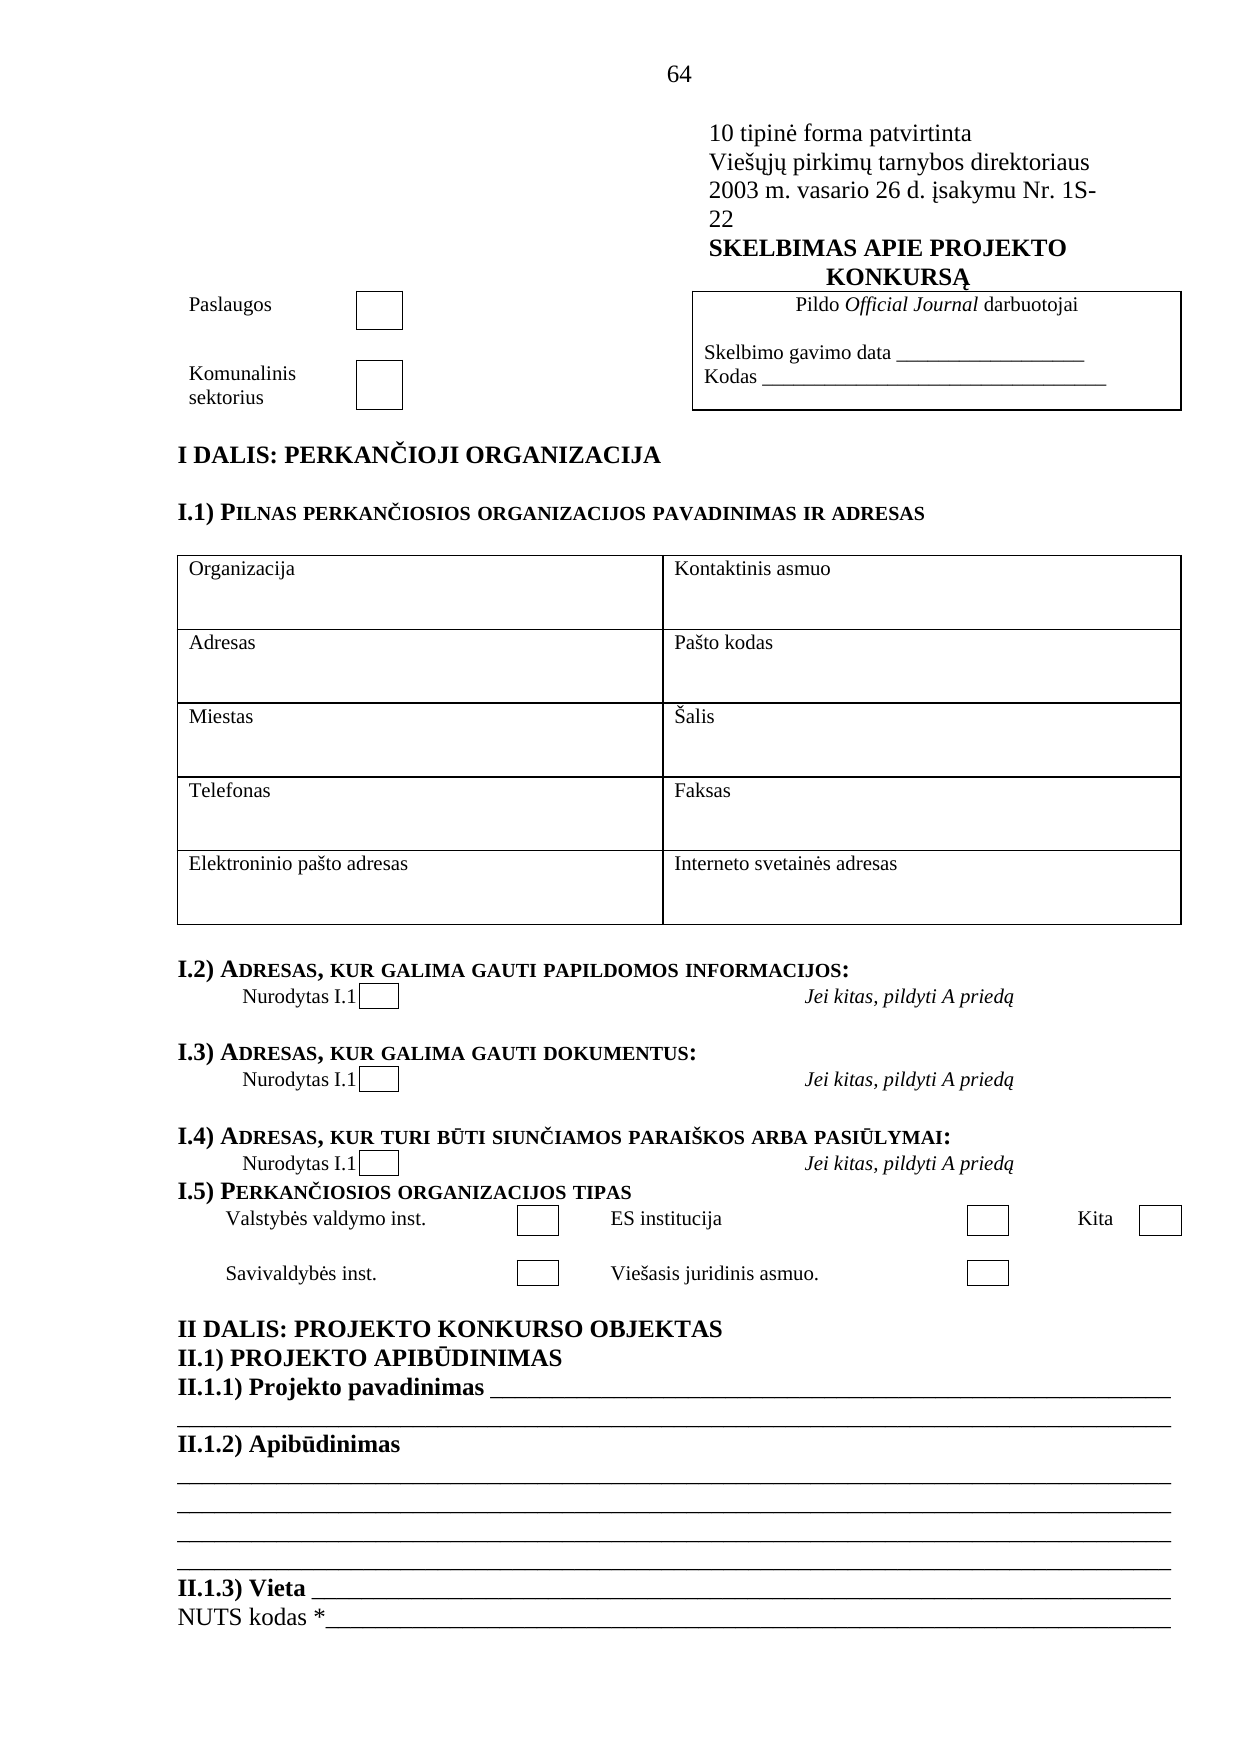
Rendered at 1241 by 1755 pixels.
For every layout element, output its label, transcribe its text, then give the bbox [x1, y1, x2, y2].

table_cell [357, 361, 402, 409]
table_cell Telefonas [178, 778, 662, 850]
table_header [360, 984, 398, 1008]
table_header [518, 1206, 558, 1234]
table_header [399, 1150, 801, 1175]
table_cell Šalis [664, 704, 1180, 776]
table_header Kontaktinis asmuo [664, 556, 1180, 628]
table_header [1140, 1206, 1181, 1234]
table_cell [403, 329, 692, 360]
text II.1.3) Vieta [177, 1573, 1181, 1602]
table_cell Viešasis juridinis asmuo. [608, 1260, 967, 1285]
table_cell [1140, 1260, 1181, 1285]
table_cell [608, 1235, 967, 1260]
table_cell [558, 1235, 607, 1260]
table_cell [1074, 1235, 1140, 1260]
text I.5) Perkančiosios organizacijos tipas [177, 1176, 1240, 1205]
text I.4) Adresas, kur turi būti siunčiamos paraiškos arba pasiūlymai: [177, 1121, 1240, 1150]
table_cell [968, 1236, 1009, 1260]
table_header Jei kitas, pildyti A priedą [801, 1066, 1181, 1091]
table_cell Komunalinis sektorius [177, 360, 356, 409]
text 22 [177, 204, 1098, 233]
text II.1.1) Projekto pavadinimas [177, 1372, 1181, 1401]
table_cell Adresas [178, 630, 662, 702]
table_header Nurodytas I.1 [177, 983, 359, 1008]
text KONKURSĄ [177, 262, 1181, 291]
table_cell [177, 1260, 222, 1285]
text 2003 m. vasario 26 d. įsakymu Nr. 1S- [177, 176, 1098, 204]
table_header [559, 1205, 607, 1234]
text I.3) Adresas, kur galima gauti dokumentus: [177, 1037, 1240, 1066]
table_header ES institucija [608, 1205, 967, 1234]
text II DALIS: PROJEKTO KONKURSO OBJEKTAS [177, 1314, 1240, 1343]
text NUTS kodas * [177, 1602, 1181, 1631]
table_cell [1009, 1235, 1074, 1260]
table_cell [517, 1236, 558, 1260]
table_cell [403, 360, 692, 409]
table_cell [177, 329, 357, 360]
table_header Valstybės valdymo inst. [223, 1205, 517, 1234]
table_header Nurodytas I.1 [177, 1150, 359, 1175]
text Viešųjų pirkimų tarnybos direktoriaus [177, 147, 1148, 176]
table_cell Elektroninio pašto adresas [178, 851, 662, 923]
table_header [403, 291, 692, 329]
table_header Organizacija [178, 556, 662, 628]
text 10 tipinė forma patvirtinta [177, 118, 1148, 147]
table_cell [518, 1261, 558, 1285]
table_header [399, 1066, 801, 1091]
table_cell Faksas [664, 778, 1180, 850]
table_header [399, 983, 801, 1008]
text SKELBIMAS APIE PROJEKTO [177, 233, 1181, 262]
table_header Nurodytas I.1 [177, 1066, 359, 1091]
table_cell [1009, 1260, 1074, 1285]
table_header [968, 1206, 1008, 1234]
table_cell [177, 1235, 222, 1260]
table_cell [1074, 1260, 1140, 1285]
table_header Kita [1074, 1205, 1139, 1234]
table_cell Miestas [178, 704, 662, 776]
table_header Jei kitas, pildyti A priedą [801, 1150, 1181, 1175]
table_cell [1140, 1236, 1181, 1260]
text I.1) Pilnas perkančiosios organizacijos pavadinimas ir adresas [177, 497, 1240, 526]
text I.2) Adresas, kur galima gauti papildomos informacijos: [177, 954, 1240, 982]
text I DALIS: PERKANČIOJI ORGANIZACIJA [177, 440, 1181, 468]
table_header [357, 292, 402, 329]
table_cell Savivaldybės inst. [223, 1260, 517, 1285]
text II.1) PROJEKTO APIBŪDINIMAS [177, 1343, 1181, 1372]
table_header [177, 1205, 222, 1234]
text II.1.2) Apibūdinimas [177, 1429, 1181, 1458]
table_cell Pašto kodas [664, 630, 1180, 702]
table_cell Interneto svetainės adresas [664, 851, 1180, 923]
table_header [360, 1151, 398, 1175]
table_header Jei kitas, pildyti A priedą [801, 983, 1181, 1008]
table_header Pildo Official Journal darbuotojai Skelbimo gavimo data __________________ Kodas _________________________________ [693, 292, 1180, 409]
table_cell [559, 1260, 607, 1285]
table_cell [223, 1235, 517, 1260]
table_header [1009, 1205, 1074, 1234]
table_header Paslaugos [177, 291, 356, 329]
table_header [360, 1067, 398, 1091]
table_cell [357, 330, 403, 360]
table_cell [968, 1261, 1008, 1285]
